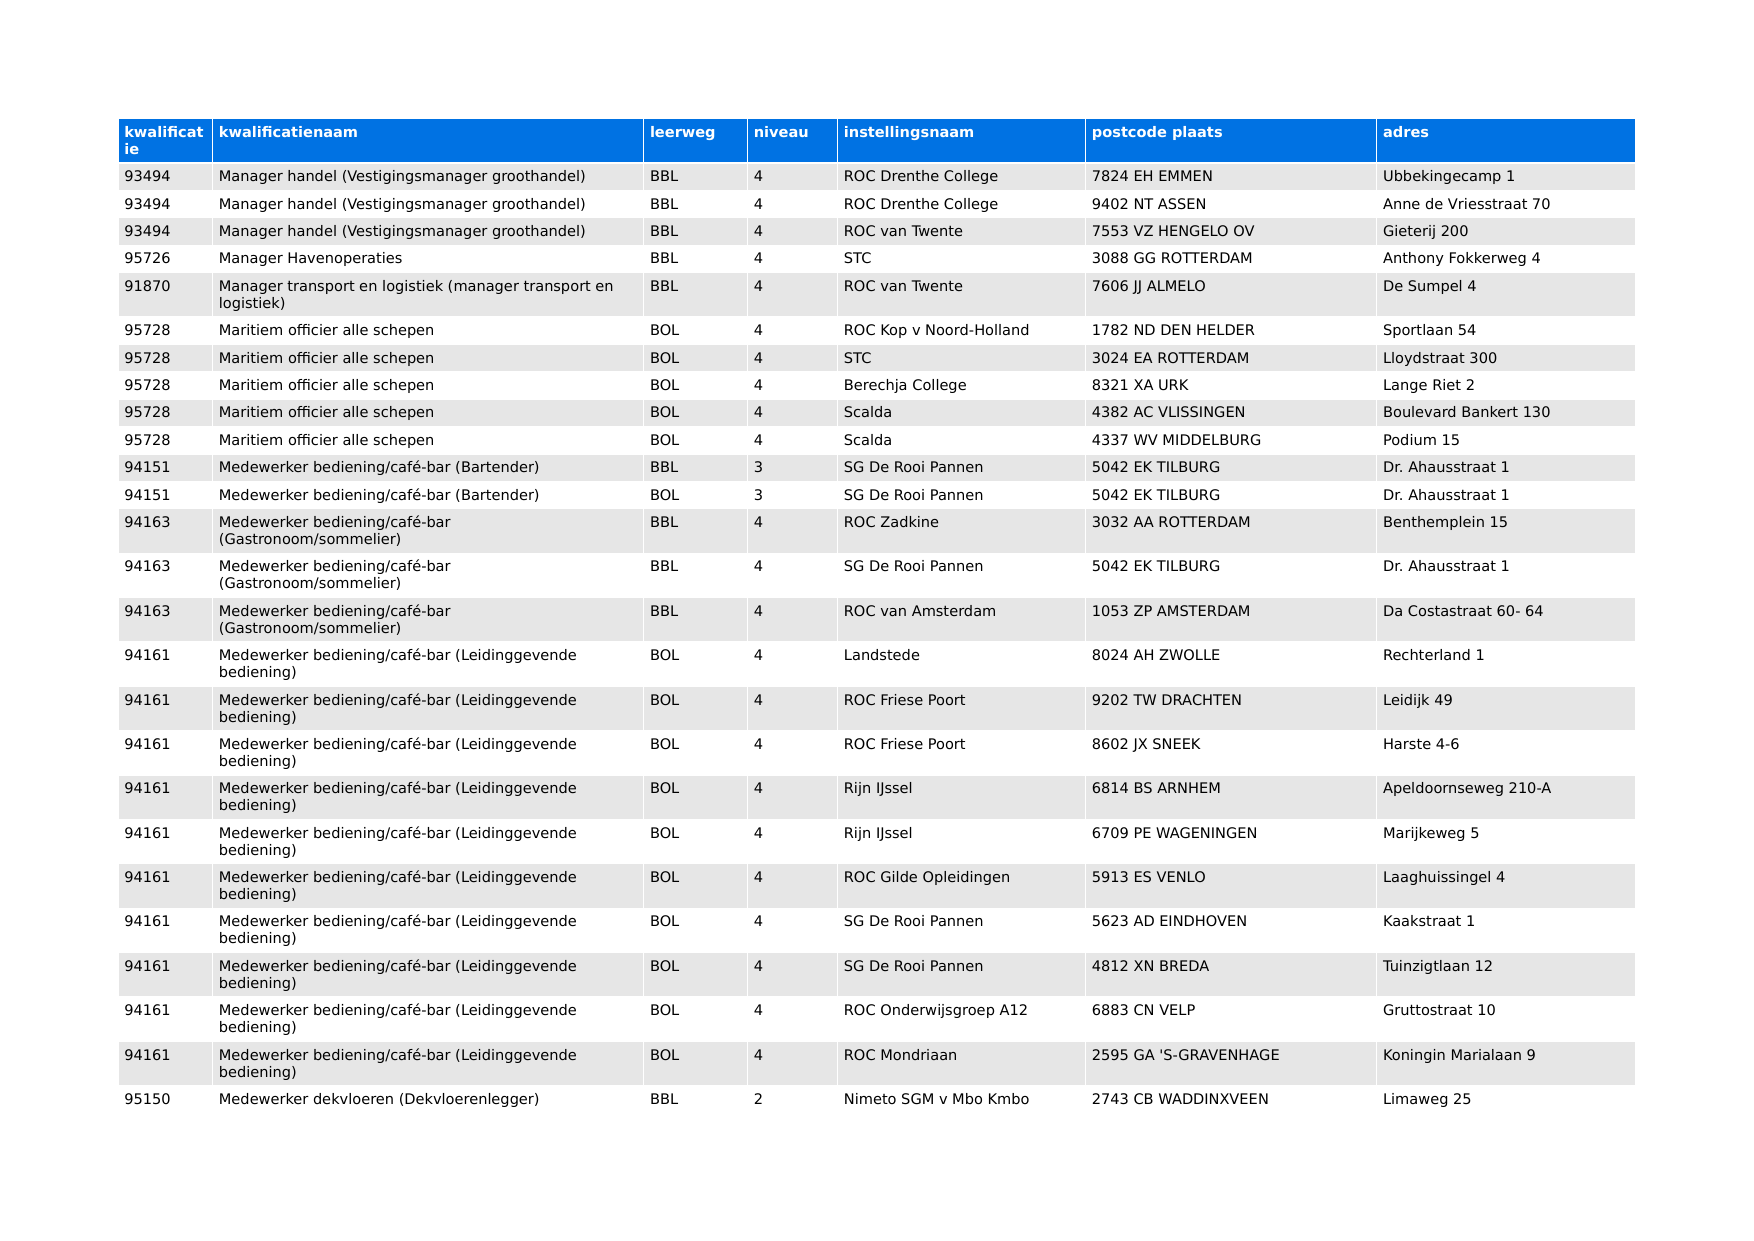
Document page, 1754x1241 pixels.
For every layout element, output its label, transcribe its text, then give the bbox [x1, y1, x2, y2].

table_cell Anne de Vriesstraat 70 [1377, 191, 1635, 217]
table_cell Medewerker bediening/café-bar (Gastronoom/sommelier) [213, 554, 643, 597]
table_cell 5042 EK TILBURG [1086, 554, 1376, 597]
table_cell 94161 [119, 909, 212, 952]
table_cell 4 [748, 246, 837, 272]
table_cell 94161 [119, 776, 212, 819]
table_cell BBL [644, 246, 747, 272]
table_cell Manager handel (Vestigingsmanager groothandel) [213, 164, 643, 190]
table_cell BOL [644, 864, 747, 908]
table_cell 3024 EA ROTTERDAM [1086, 345, 1376, 371]
table_cell 4 [748, 598, 837, 641]
table_cell Laaghuissingel 4 [1377, 864, 1635, 908]
table_cell BOL [644, 400, 747, 426]
table_cell 94161 [119, 687, 212, 730]
table_cell 4 [748, 218, 837, 245]
table_cell ROC Zadkine [838, 509, 1085, 553]
table_cell SG De Rooi Pannen [838, 909, 1085, 952]
table_cell Landstede [838, 643, 1085, 686]
table_cell BOL [644, 776, 747, 819]
table_cell 94161 [119, 864, 212, 908]
table_cell 4 [748, 273, 837, 316]
table_cell Scalda [838, 400, 1085, 426]
table_cell 4812 XN BREDA [1086, 953, 1376, 996]
table_cell 95728 [119, 427, 212, 453]
table_cell 4 [748, 164, 837, 190]
table_cell 94151 [119, 455, 212, 481]
table_cell 95726 [119, 246, 212, 272]
table_cell 8321 XA URK [1086, 372, 1376, 399]
table_cell Maritiem officier alle schepen [213, 427, 643, 453]
table_cell 91870 [119, 273, 212, 316]
table_cell Dr. Ahausstraat 1 [1377, 482, 1635, 508]
table_cell 3032 AA ROTTERDAM [1086, 509, 1376, 553]
table_cell 3 [748, 455, 837, 481]
table_cell Rijn IJssel [838, 776, 1085, 819]
table_cell ROC Friese Poort [838, 687, 1085, 730]
table_cell 7606 JJ ALMELO [1086, 273, 1376, 316]
table_cell BOL [644, 318, 747, 344]
table_cell BOL [644, 998, 747, 1041]
table_cell 4 [748, 400, 837, 426]
table_cell Scalda [838, 427, 1085, 453]
table_header adres [1377, 119, 1635, 162]
table_cell Ubbekingecamp 1 [1377, 164, 1635, 190]
table_cell Boulevard Bankert 130 [1377, 400, 1635, 426]
table_cell 2743 CB WADDINXVEEN [1086, 1086, 1376, 1112]
table_cell Medewerker bediening/café-bar (Bartender) [213, 455, 643, 481]
table_cell 8602 JX SNEEK [1086, 731, 1376, 774]
table_cell Lange Riet 2 [1377, 372, 1635, 399]
table_cell BBL [644, 509, 747, 553]
table_cell Berechja College [838, 372, 1085, 399]
table_cell ROC Gilde Opleidingen [838, 864, 1085, 908]
table_cell 4 [748, 909, 837, 952]
table_cell 2 [748, 1086, 837, 1112]
table_cell 4 [748, 554, 837, 597]
table_cell 94151 [119, 482, 212, 508]
table_cell Medewerker bediening/café-bar (Leidinggevende bediening) [213, 909, 643, 952]
table_cell 4 [748, 953, 837, 996]
table_cell 94163 [119, 509, 212, 553]
table_cell 4 [748, 864, 837, 908]
table_cell 2595 GA 'S-GRAVENHAGE [1086, 1042, 1376, 1085]
table_cell 95728 [119, 372, 212, 399]
table_cell Medewerker bediening/café-bar (Leidinggevende bediening) [213, 820, 643, 863]
table_cell 5623 AD EINDHOVEN [1086, 909, 1376, 952]
table_cell 3 [748, 482, 837, 508]
table_cell 94161 [119, 998, 212, 1041]
table_cell 5913 ES VENLO [1086, 864, 1376, 908]
table_cell 94163 [119, 554, 212, 597]
table_cell Medewerker bediening/café-bar (Gastronoom/sommelier) [213, 598, 643, 641]
table_cell BBL [644, 455, 747, 481]
table_cell 93494 [119, 191, 212, 217]
table_cell SG De Rooi Pannen [838, 953, 1085, 996]
table_cell 4337 WV MIDDELBURG [1086, 427, 1376, 453]
table_cell 4 [748, 191, 837, 217]
table_cell BOL [644, 372, 747, 399]
table_cell Kaakstraat 1 [1377, 909, 1635, 952]
table_cell 1053 ZP AMSTERDAM [1086, 598, 1376, 641]
table_cell Nimeto SGM v Mbo Kmbo [838, 1086, 1085, 1112]
table_cell BOL [644, 643, 747, 686]
table_cell ROC van Twente [838, 218, 1085, 245]
table_cell STC [838, 345, 1085, 371]
table_cell Sportlaan 54 [1377, 318, 1635, 344]
table_cell 6883 CN VELP [1086, 998, 1376, 1041]
table_cell ROC van Twente [838, 273, 1085, 316]
table_cell 7824 EH EMMEN [1086, 164, 1376, 190]
table_cell 7553 VZ HENGELO OV [1086, 218, 1376, 245]
table_cell 9202 TW DRACHTEN [1086, 687, 1376, 730]
table_cell 1782 ND DEN HELDER [1086, 318, 1376, 344]
table_cell Marijkeweg 5 [1377, 820, 1635, 863]
table_cell 8024 AH ZWOLLE [1086, 643, 1376, 686]
table_header leerweg [644, 119, 747, 162]
table_cell BOL [644, 1042, 747, 1085]
table_header kwalificatienaam [213, 119, 643, 162]
table_header postcode plaats [1086, 119, 1376, 162]
table_cell 5042 EK TILBURG [1086, 482, 1376, 508]
table_cell De Sumpel 4 [1377, 273, 1635, 316]
table_cell Medewerker bediening/café-bar (Leidinggevende bediening) [213, 864, 643, 908]
table_cell Leidijk 49 [1377, 687, 1635, 730]
table_cell 6814 BS ARNHEM [1086, 776, 1376, 819]
table_cell 94161 [119, 1042, 212, 1085]
table_cell BOL [644, 820, 747, 863]
table_cell BBL [644, 218, 747, 245]
table_cell ROC Kop v Noord-Holland [838, 318, 1085, 344]
table_cell 4 [748, 1042, 837, 1085]
table_cell Lloydstraat 300 [1377, 345, 1635, 371]
table_cell 95150 [119, 1086, 212, 1112]
table_cell BBL [644, 191, 747, 217]
table_cell Maritiem officier alle schepen [213, 345, 643, 371]
table_cell Koningin Marialaan 9 [1377, 1042, 1635, 1085]
table_cell Anthony Fokkerweg 4 [1377, 246, 1635, 272]
table_cell Tuinzigtlaan 12 [1377, 953, 1635, 996]
table_cell 4 [748, 820, 837, 863]
table_cell BOL [644, 687, 747, 730]
table_cell Maritiem officier alle schepen [213, 372, 643, 399]
table_cell 4 [748, 643, 837, 686]
table_cell BOL [644, 909, 747, 952]
table_cell ROC Mondriaan [838, 1042, 1085, 1085]
table_cell BBL [644, 273, 747, 316]
table_cell Manager Havenoperaties [213, 246, 643, 272]
table_header instellingsnaam [838, 119, 1085, 162]
table_cell BOL [644, 427, 747, 453]
table_cell 94161 [119, 731, 212, 774]
table_header niveau [748, 119, 837, 162]
table_cell Medewerker bediening/café-bar (Leidinggevende bediening) [213, 731, 643, 774]
table_cell 4 [748, 776, 837, 819]
table_cell Benthemplein 15 [1377, 509, 1635, 553]
table_cell Gruttostraat 10 [1377, 998, 1635, 1041]
table_cell SG De Rooi Pannen [838, 554, 1085, 597]
table_cell 6709 PE WAGENINGEN [1086, 820, 1376, 863]
table_cell 95728 [119, 318, 212, 344]
table_cell 4 [748, 345, 837, 371]
table_cell ROC Drenthe College [838, 164, 1085, 190]
table_header kwalificatie [119, 119, 212, 162]
table_cell 94163 [119, 598, 212, 641]
table_cell BBL [644, 598, 747, 641]
table_cell 4 [748, 318, 837, 344]
table_cell ROC Friese Poort [838, 731, 1085, 774]
table_cell Rijn IJssel [838, 820, 1085, 863]
table_cell 4 [748, 687, 837, 730]
table_cell 4 [748, 731, 837, 774]
table_cell 94161 [119, 820, 212, 863]
table_cell Manager handel (Vestigingsmanager groothandel) [213, 191, 643, 217]
table_cell 4 [748, 427, 837, 453]
table_cell Podium 15 [1377, 427, 1635, 453]
table_cell Medewerker bediening/café-bar (Leidinggevende bediening) [213, 776, 643, 819]
table_cell BOL [644, 953, 747, 996]
table_cell SG De Rooi Pannen [838, 455, 1085, 481]
table_cell Medewerker bediening/café-bar (Leidinggevende bediening) [213, 1042, 643, 1085]
table_cell Da Costastraat 60- 64 [1377, 598, 1635, 641]
table_cell 95728 [119, 400, 212, 426]
table_cell Dr. Ahausstraat 1 [1377, 554, 1635, 597]
table_cell ROC van Amsterdam [838, 598, 1085, 641]
table_cell 94161 [119, 643, 212, 686]
table_cell SG De Rooi Pannen [838, 482, 1085, 508]
table_cell ROC Drenthe College [838, 191, 1085, 217]
table_cell BBL [644, 554, 747, 597]
table_cell Medewerker bediening/café-bar (Leidinggevende bediening) [213, 643, 643, 686]
table_cell STC [838, 246, 1085, 272]
table_cell 4382 AC VLISSINGEN [1086, 400, 1376, 426]
table_cell Harste 4-6 [1377, 731, 1635, 774]
table_cell BBL [644, 1086, 747, 1112]
table_cell Medewerker bediening/café-bar (Gastronoom/sommelier) [213, 509, 643, 553]
table_cell BOL [644, 482, 747, 508]
table_cell Apeldoornseweg 210-A [1377, 776, 1635, 819]
table_cell Rechterland 1 [1377, 643, 1635, 686]
table_cell Medewerker bediening/café-bar (Leidinggevende bediening) [213, 953, 643, 996]
table_cell Medewerker bediening/café-bar (Leidinggevende bediening) [213, 998, 643, 1041]
table_cell 3088 GG ROTTERDAM [1086, 246, 1376, 272]
table_cell BOL [644, 345, 747, 371]
table_cell BOL [644, 731, 747, 774]
table_cell Gieterij 200 [1377, 218, 1635, 245]
table_cell 93494 [119, 218, 212, 245]
table_cell 9402 NT ASSEN [1086, 191, 1376, 217]
table_cell ROC Onderwijsgroep A12 [838, 998, 1085, 1041]
table_cell Medewerker dekvloeren (Dekvloerenlegger) [213, 1086, 643, 1112]
table_cell 5042 EK TILBURG [1086, 455, 1376, 481]
table_cell 95728 [119, 345, 212, 371]
table_cell Medewerker bediening/café-bar (Leidinggevende bediening) [213, 687, 643, 730]
table_cell 4 [748, 372, 837, 399]
table_cell 93494 [119, 164, 212, 190]
table_cell 94161 [119, 953, 212, 996]
table_cell Dr. Ahausstraat 1 [1377, 455, 1635, 481]
table_cell BBL [644, 164, 747, 190]
table_cell Medewerker bediening/café-bar (Bartender) [213, 482, 643, 508]
table_cell Limaweg 25 [1377, 1086, 1635, 1112]
table_cell 4 [748, 998, 837, 1041]
table_cell 4 [748, 509, 837, 553]
table_cell Maritiem officier alle schepen [213, 400, 643, 426]
table_cell Manager transport en logistiek (manager transport en logistiek) [213, 273, 643, 316]
table_cell Manager handel (Vestigingsmanager groothandel) [213, 218, 643, 245]
table_cell Maritiem officier alle schepen [213, 318, 643, 344]
